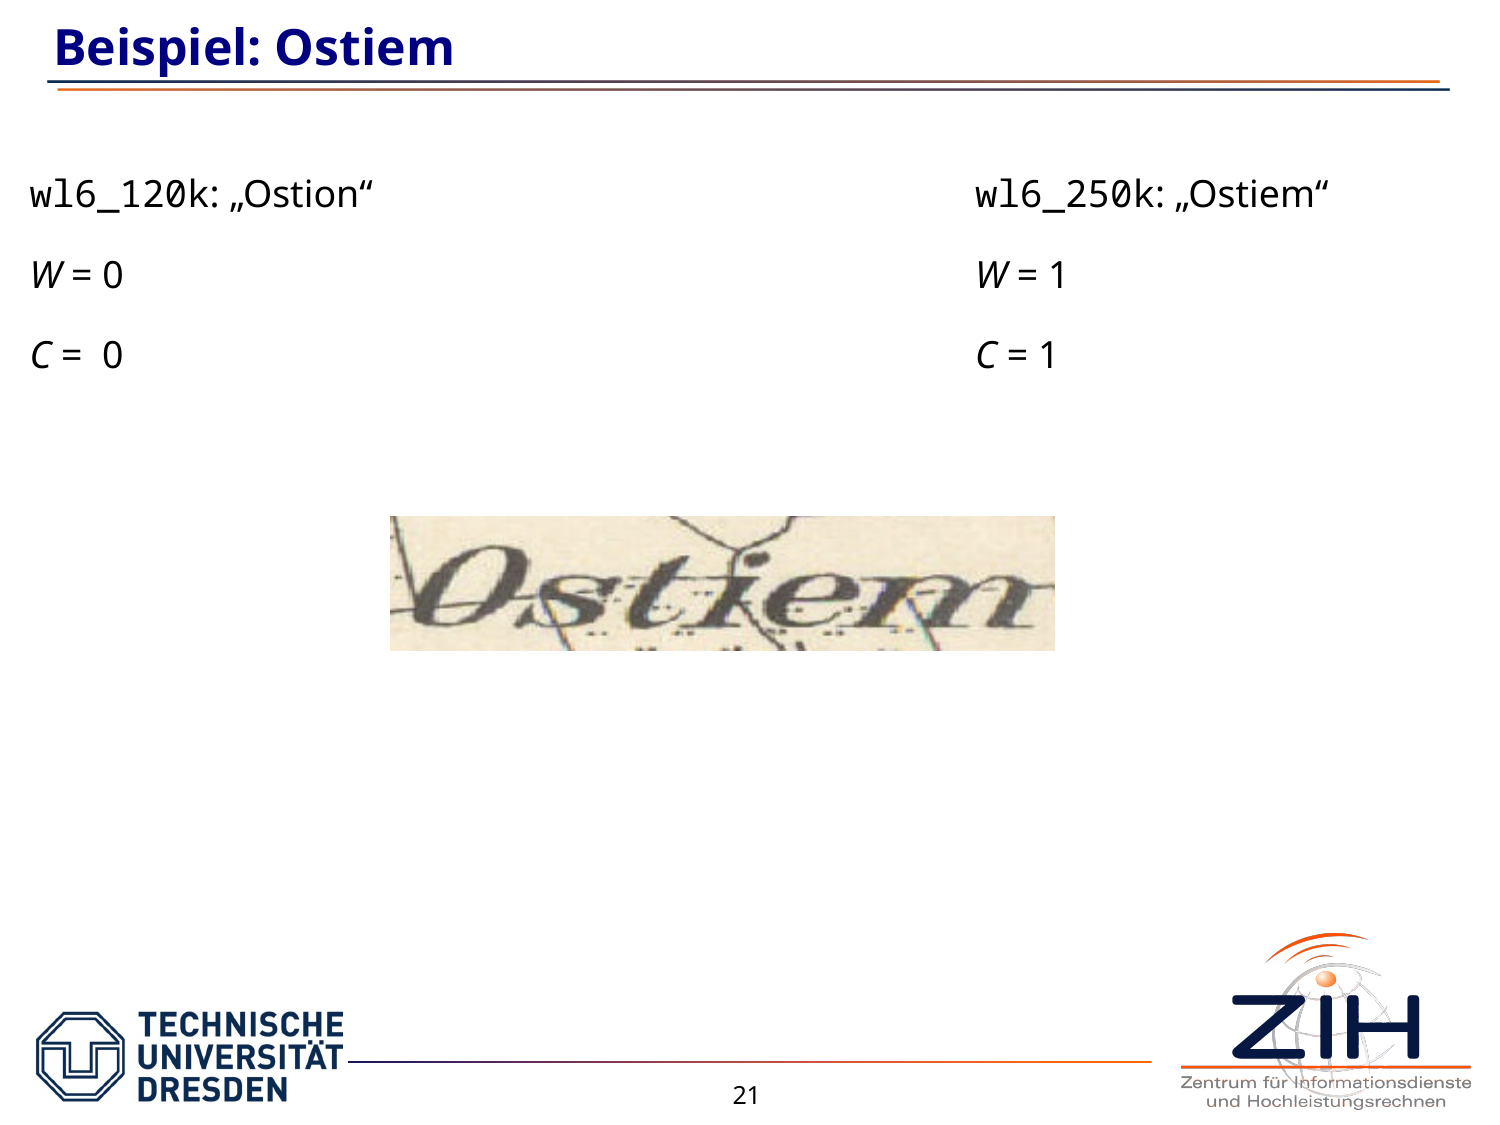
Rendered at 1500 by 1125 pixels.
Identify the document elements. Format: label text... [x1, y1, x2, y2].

title Beispiel: Ostiem [53, 12, 1453, 81]
list wl6_250k: „Ostiem“ W = 1 C = 1 [975, 118, 1418, 430]
picture [35, 1011, 343, 1102]
picture [47, 80, 1450, 91]
picture [390, 516, 1055, 651]
list wl6_120k: „Ostion“ W = 0 C = 0 [29, 118, 707, 430]
picture [1181, 933, 1471, 1110]
